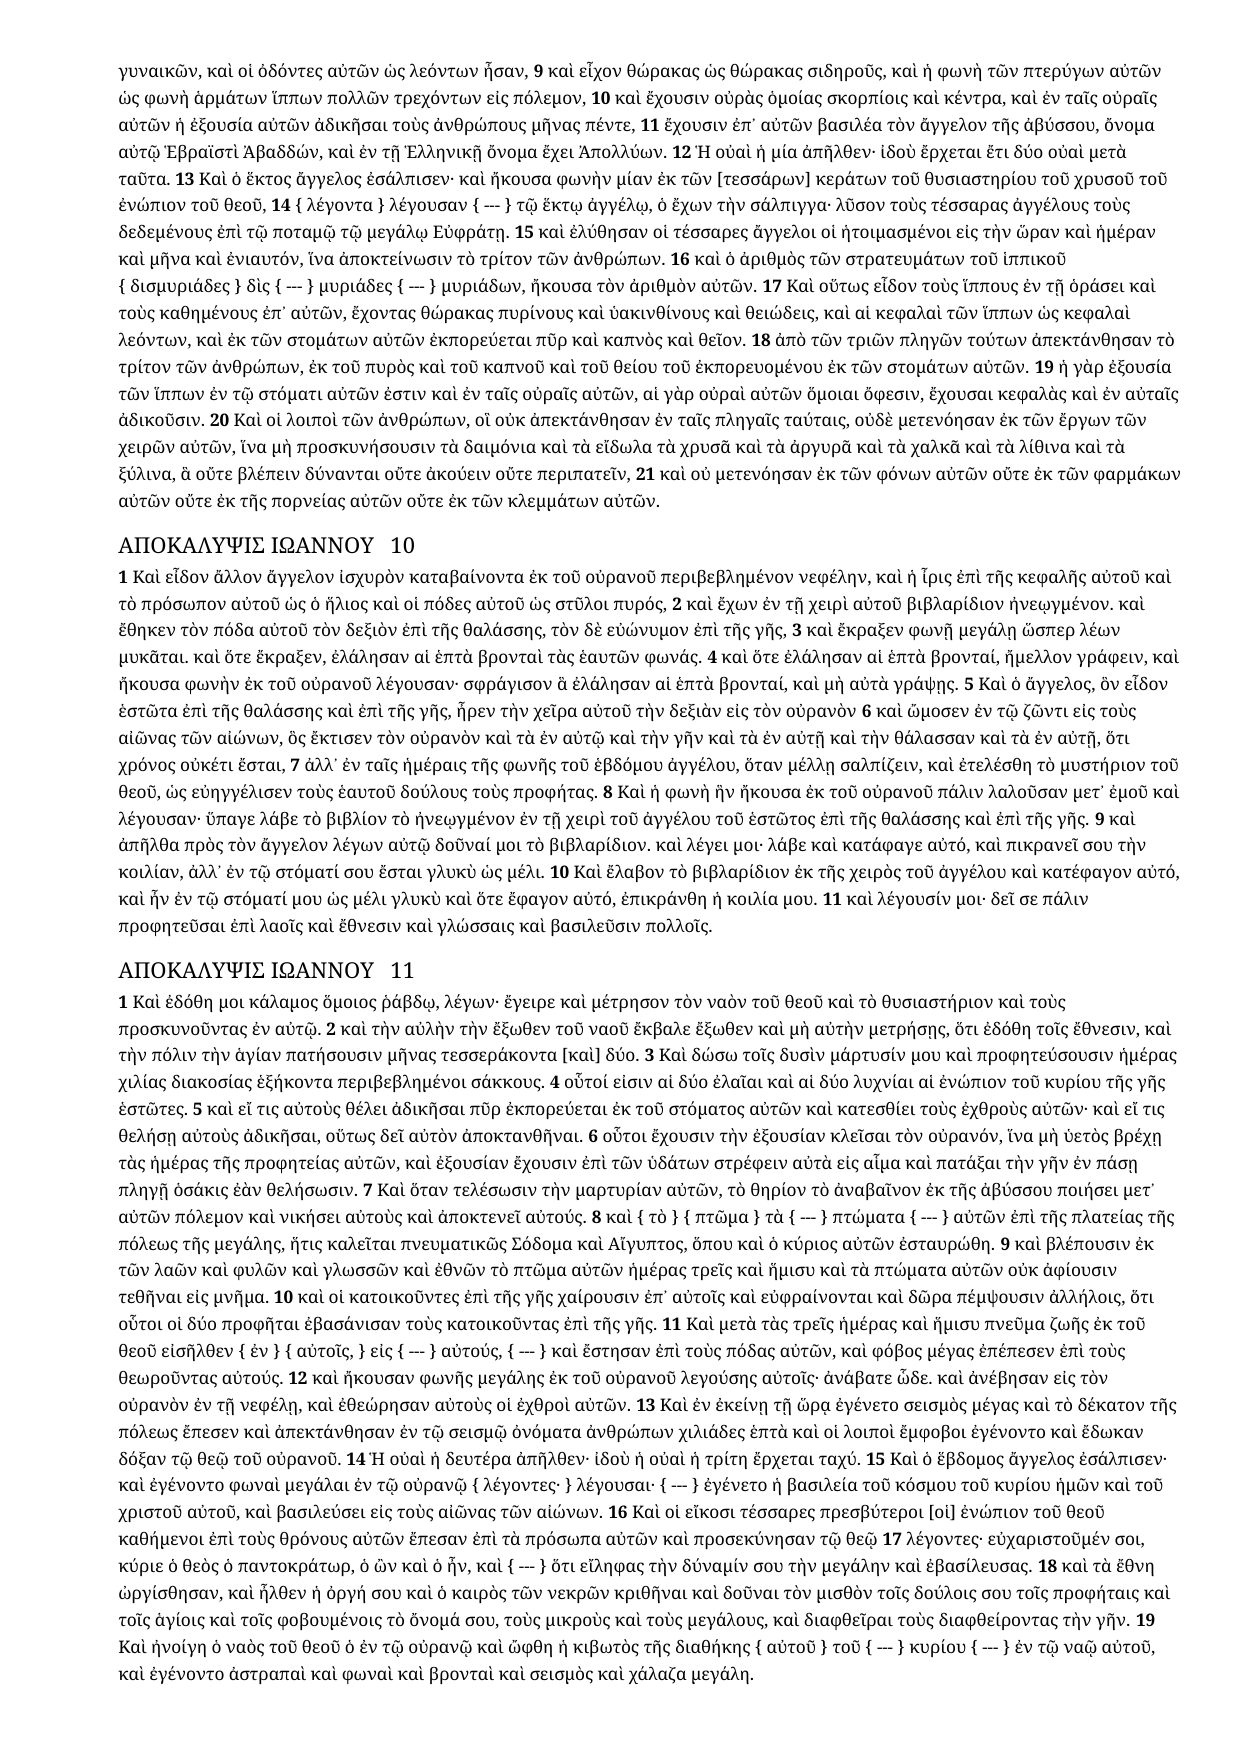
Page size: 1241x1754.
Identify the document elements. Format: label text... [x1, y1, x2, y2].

text ΑΠΟΚΑΛΥΨΙΣ ΙΩΑΝΝΟΥ 11 [118, 956, 1181, 985]
text 1 Καὶ ἐδόθη μοι κάλαμος ὅμοιος ῥάβδῳ, λέγων· ἔγειρε καὶ μέτρησον τὸν ναὸν τοῦ θεοῦ καὶ τὸ θυσιαστήριον καὶ τοὺς προσκυνοῦντας ἐν αὐτῷ. 2 καὶ τὴν αὐλὴν τὴν ἔξωθεν τοῦ ναοῦ ἔκβαλε ἔξωθεν καὶ μὴ αὐτὴν μετρήσῃς, ὅτι ἐδόθη τοῖς ἔθνεσιν, καὶ τὴν πόλιν τὴν ἁγίαν πατήσουσιν μῆνας τεσσεράκοντα [καὶ] δύο. 3 Καὶ δώσω τοῖς δυσὶν μάρτυσίν μου καὶ προφητεύσουσιν ἡμέρας χιλίας διακοσίας ἑξήκοντα περιβεβλημένοι σάκκους. 4 οὗτοί εἰσιν αἱ δύο ἐλαῖαι καὶ αἱ δύο λυχνίαι αἱ ἐνώπιον τοῦ κυρίου τῆς γῆς ἑστῶτες. 5 καὶ εἴ τις αὐτοὺς θέλει ἀδικῆσαι πῦρ ἐκπορεύεται ἐκ τοῦ στόματος αὐτῶν καὶ κατεσθίει τοὺς ἐχθροὺς αὐτῶν· καὶ εἴ τις θελήσῃ αὐτοὺς ἀδικῆσαι, οὕτως δεῖ αὐτὸν ἀποκτανθῆναι. 6 οὗτοι ἔχουσιν τὴν ἐξουσίαν κλεῖσαι τὸν οὐρανόν, ἵνα μὴ ὑετὸς βρέχῃ τὰς ἡμέρας τῆς προφητείας αὐτῶν, καὶ ἐξουσίαν ἔχουσιν ἐπὶ τῶν ὑδάτων στρέφειν αὐτὰ εἰς αἷμα καὶ πατάξαι τὴν γῆν ἐν πάσῃ πληγῇ ὁσάκις ἐὰν θελήσωσιν. 7 Καὶ ὅταν τελέσωσιν τὴν μαρτυρίαν αὐτῶν, τὸ θηρίον τὸ ἀναβαῖνον ἐκ τῆς ἀβύσσου ποιήσει μετ᾽ αὐτῶν πόλεμον καὶ νικήσει αὐτοὺς καὶ ἀποκτενεῖ αὐτούς. 8 καὶ { τὸ } { πτῶμα } τὰ { --- } πτώματα { --- } αὐτῶν ἐπὶ τῆς πλατείας τῆς πόλεως τῆς μεγάλης, ἥτις καλεῖται πνευματικῶς Σόδομα καὶ Αἴγυπτος, ὅπου καὶ ὁ κύριος αὐτῶν ἐσταυρώθη. 9 καὶ βλέπουσιν ἐκ τῶν λαῶν καὶ φυλῶν καὶ γλωσσῶν καὶ ἐθνῶν τὸ πτῶμα αὐτῶν ἡμέρας τρεῖς καὶ ἥμισυ καὶ τὰ πτώματα αὐτῶν οὐκ ἀφίουσιν τεθῆναι εἰς μνῆμα. 10 καὶ οἱ κατοικοῦντες ἐπὶ τῆς γῆς χαίρουσιν ἐπ᾽ αὐτοῖς καὶ εὐφραίνονται καὶ δῶρα πέμψουσιν ἀλλήλοις, ὅτι οὗτοι οἱ δύο προφῆται ἐβασάνισαν τοὺς κατοικοῦντας ἐπὶ τῆς γῆς. 11 Καὶ μετὰ τὰς τρεῖς ἡμέρας καὶ ἥμισυ πνεῦμα ζωῆς ἐκ τοῦ θεοῦ εἰσῆλθεν { ἐν } { αὐτοῖς, } εἰς { --- } αὐτούς, { --- } καὶ ἔστησαν ἐπὶ τοὺς πόδας αὐτῶν, καὶ φόβος μέγας ἐπέπεσεν ἐπὶ τοὺς θεωροῦντας αὐτούς. 12 καὶ ἤκουσαν φωνῆς μεγάλης ἐκ τοῦ οὐρανοῦ λεγούσης αὐτοῖς· ἀνάβατε ὧδε. καὶ ἀνέβησαν εἰς τὸν οὐρανὸν ἐν τῇ νεφέλῃ, καὶ ἐθεώρησαν αὐτοὺς οἱ ἐχθροὶ αὐτῶν. 13 Καὶ ἐν ἐκείνῃ τῇ ὥρᾳ ἐγένετο σεισμὸς μέγας καὶ τὸ δέκατον τῆς πόλεως ἔπεσεν καὶ ἀπεκτάνθησαν ἐν τῷ σεισμῷ ὀνόματα ἀνθρώπων χιλιάδες ἑπτὰ καὶ οἱ λοιποὶ ἔμφοβοι ἐγένοντο καὶ ἔδωκαν δόξαν τῷ θεῷ τοῦ οὐρανοῦ. 14 Ἡ οὐαὶ ἡ δευτέρα ἀπῆλθεν· ἰδοὺ ἡ οὐαὶ ἡ τρίτη ἔρχεται ταχύ. 15 Καὶ ὁ ἕβδομος ἄγγελος ἐσάλπισεν· καὶ ἐγένοντο φωναὶ μεγάλαι ἐν τῷ οὐρανῷ { λέγοντες· } λέγουσαι· { --- } ἐγένετο ἡ βασιλεία τοῦ κόσμου τοῦ κυρίου ἡμῶν καὶ τοῦ χριστοῦ αὐτοῦ, καὶ βασιλεύσει εἰς τοὺς αἰῶνας τῶν αἰώνων. 16 Καὶ οἱ εἴκοσι τέσσαρες πρεσβύτεροι [οἱ] ἐνώπιον τοῦ θεοῦ καθήμενοι ἐπὶ τοὺς θρόνους αὐτῶν ἔπεσαν ἐπὶ τὰ πρόσωπα αὐτῶν καὶ προσεκύνησαν τῷ θεῷ 17 λέγοντες· εὐχαριστοῦμέν σοι, κύριε ὁ θεὸς ὁ παντοκράτωρ, ὁ ὢν καὶ ὁ ἦν, καὶ { --- } ὅτι εἴληφας τὴν δύναμίν σου τὴν μεγάλην καὶ ἐβασίλευσας. 18 καὶ τὰ ἔθνη ὠργίσθησαν, καὶ ἦλθεν ἡ ὀργή σου καὶ ὁ καιρὸς τῶν νεκρῶν κριθῆναι καὶ δοῦναι τὸν μισθὸν τοῖς δούλοις σου τοῖς προφήταις καὶ τοῖς ἁγίοις καὶ τοῖς φοβουμένοις τὸ ὄνομά σου, τοὺς μικροὺς καὶ τοὺς μεγάλους, καὶ διαφθεῖραι τοὺς διαφθείροντας τὴν γῆν. 19 Καὶ ἠνοίγη ὁ ναὸς τοῦ θεοῦ ὁ ἐν τῷ οὐρανῷ καὶ ὤφθη ἡ κιβωτὸς τῆς διαθήκης { αὐτοῦ } τοῦ { --- } κυρίου { --- } ἐν τῷ ναῷ αὐτοῦ, καὶ ἐγένοντο ἀστραπαὶ καὶ φωναὶ καὶ βρονταὶ καὶ σεισμὸς καὶ χάλαζα μεγάλη. [118, 990, 1181, 1685]
text γυναικῶν, καὶ οἱ ὀδόντες αὐτῶν ὡς λεόντων ἦσαν, 9 καὶ εἶχον θώρακας ὡς θώρακας σιδηροῦς, καὶ ἡ φωνὴ τῶν πτερύγων αὐτῶν ὡς φωνὴ ἁρμάτων ἵππων πολλῶν τρεχόντων εἰς πόλεμον, 10 καὶ ἔχουσιν οὐρὰς ὁμοίας σκορπίοις καὶ κέντρα, καὶ ἐν ταῖς οὐραῖς αὐτῶν ἡ ἐξουσία αὐτῶν ἀδικῆσαι τοὺς ἀνθρώπους μῆνας πέντε, 11 ἔχουσιν ἐπ᾽ αὐτῶν βασιλέα τὸν ἄγγελον τῆς ἀβύσσου, ὄνομα αὐτῷ Ἑβραϊστὶ Ἀβαδδών, καὶ ἐν τῇ Ἑλληνικῇ ὄνομα ἔχει Ἀπολλύων. 12 Ἡ οὐαὶ ἡ μία ἀπῆλθεν· ἰδοὺ ἔρχεται ἔτι δύο οὐαὶ μετὰ ταῦτα. 13 Καὶ ὁ ἕκτος ἄγγελος ἐσάλπισεν· καὶ ἤκουσα φωνὴν μίαν ἐκ τῶν [τεσσάρων] κεράτων τοῦ θυσιαστηρίου τοῦ χρυσοῦ τοῦ ἐνώπιον τοῦ θεοῦ, 14 { λέγοντα } λέγουσαν { --- } τῷ ἕκτῳ ἀγγέλῳ, ὁ ἔχων τὴν σάλπιγγα· λῦσον τοὺς τέσσαρας ἀγγέλους τοὺς δεδεμένους ἐπὶ τῷ ποταμῷ τῷ μεγάλῳ Εὐφράτῃ. 15 καὶ ἐλύθησαν οἱ τέσσαρες ἄγγελοι οἱ ἡτοιμασμένοι εἰς τὴν ὥραν καὶ ἡμέραν καὶ μῆνα καὶ ἐνιαυτόν, ἵνα ἀποκτείνωσιν τὸ τρίτον τῶν ἀνθρώπων. 16 καὶ ὁ ἀριθμὸς τῶν στρατευμάτων τοῦ ἱππικοῦ { δισμυριάδες } δὶς { --- } μυριάδες { --- } μυριάδων, ἤκουσα τὸν ἀριθμὸν αὐτῶν. 17 Καὶ οὕτως εἶδον τοὺς ἵππους ἐν τῇ ὁράσει καὶ τοὺς καθημένους ἐπ᾽ αὐτῶν, ἔχοντας θώρακας πυρίνους καὶ ὑακινθίνους καὶ θειώδεις, καὶ αἱ κεφαλαὶ τῶν ἵππων ὡς κεφαλαὶ λεόντων, καὶ ἐκ τῶν στομάτων αὐτῶν ἐκπορεύεται πῦρ καὶ καπνὸς καὶ θεῖον. 18 ἀπὸ τῶν τριῶν πληγῶν τούτων ἀπεκτάνθησαν τὸ τρίτον τῶν ἀνθρώπων, ἐκ τοῦ πυρὸς καὶ τοῦ καπνοῦ καὶ τοῦ θείου τοῦ ἐκπορευομένου ἐκ τῶν στομάτων αὐτῶν. 19 ἡ γὰρ ἐξουσία τῶν ἵππων ἐν τῷ στόματι αὐτῶν ἐστιν καὶ ἐν ταῖς οὐραῖς αὐτῶν, αἱ γὰρ οὐραὶ αὐτῶν ὅμοιαι ὄφεσιν, ἔχουσαι κεφαλὰς καὶ ἐν αὐταῖς ἀδικοῦσιν. 20 Καὶ οἱ λοιποὶ τῶν ἀνθρώπων, οἳ οὐκ ἀπεκτάνθησαν ἐν ταῖς πληγαῖς ταύταις, οὐδὲ μετενόησαν ἐκ τῶν ἔργων τῶν χειρῶν αὐτῶν, ἵνα μὴ προσκυνήσουσιν τὰ δαιμόνια καὶ τὰ εἴδωλα τὰ χρυσᾶ καὶ τὰ ἀργυρᾶ καὶ τὰ χαλκᾶ καὶ τὰ λίθινα καὶ τὰ ξύλινα, ἃ οὔτε βλέπειν δύνανται οὔτε ἀκούειν οὔτε περιπατεῖν, 21 καὶ οὐ μετενόησαν ἐκ τῶν φόνων αὐτῶν οὔτε ἐκ τῶν φαρμάκων αὐτῶν οὔτε ἐκ τῆς πορνείας αὐτῶν οὔτε ἐκ τῶν κλεμμάτων αὐτῶν. [118, 59, 1181, 512]
text ΑΠΟΚΑΛΥΨΙΣ ΙΩΑΝΝΟΥ 10 [118, 531, 1181, 560]
text 1 Καὶ εἶδον ἄλλον ἄγγελον ἰσχυρὸν καταβαίνοντα ἐκ τοῦ οὐρανοῦ περιβεβλημένον νεφέλην, καὶ ἡ ἶρις ἐπὶ τῆς κεφαλῆς αὐτοῦ καὶ τὸ πρόσωπον αὐτοῦ ὡς ὁ ἥλιος καὶ οἱ πόδες αὐτοῦ ὡς στῦλοι πυρός, 2 καὶ ἔχων ἐν τῇ χειρὶ αὐτοῦ βιβλαρίδιον ἠνεῳγμένον. καὶ ἔθηκεν τὸν πόδα αὐτοῦ τὸν δεξιὸν ἐπὶ τῆς θαλάσσης, τὸν δὲ εὐώνυμον ἐπὶ τῆς γῆς, 3 καὶ ἔκραξεν φωνῇ μεγάλῃ ὥσπερ λέων μυκᾶται. καὶ ὅτε ἔκραξεν, ἐλάλησαν αἱ ἑπτὰ βρονταὶ τὰς ἑαυτῶν φωνάς. 4 καὶ ὅτε ἐλάλησαν αἱ ἑπτὰ βρονταί, ἤμελλον γράφειν, καὶ ἤκουσα φωνὴν ἐκ τοῦ οὐρανοῦ λέγουσαν· σφράγισον ἃ ἐλάλησαν αἱ ἑπτὰ βρονταί, καὶ μὴ αὐτὰ γράψῃς. 5 Καὶ ὁ ἄγγελος, ὃν εἶδον ἑστῶτα ἐπὶ τῆς θαλάσσης καὶ ἐπὶ τῆς γῆς, ἦρεν τὴν χεῖρα αὐτοῦ τὴν δεξιὰν εἰς τὸν οὐρανὸν 6 καὶ ὤμοσεν ἐν τῷ ζῶντι εἰς τοὺς αἰῶνας τῶν αἰώνων, ὃς ἔκτισεν τὸν οὐρανὸν καὶ τὰ ἐν αὐτῷ καὶ τὴν γῆν καὶ τὰ ἐν αὐτῇ καὶ τὴν θάλασσαν καὶ τὰ ἐν αὐτῇ, ὅτι χρόνος οὐκέτι ἔσται, 7 ἀλλ᾽ ἐν ταῖς ἡμέραις τῆς φωνῆς τοῦ ἑβδόμου ἀγγέλου, ὅταν μέλλῃ σαλπίζειν, καὶ ἐτελέσθη τὸ μυστήριον τοῦ θεοῦ, ὡς εὐηγγέλισεν τοὺς ἑαυτοῦ δούλους τοὺς προφήτας. 8 Καὶ ἡ φωνὴ ἣν ἤκουσα ἐκ τοῦ οὐρανοῦ πάλιν λαλοῦσαν μετ᾽ ἐμοῦ καὶ λέγουσαν· ὕπαγε λάβε τὸ βιβλίον τὸ ἠνεῳγμένον ἐν τῇ χειρὶ τοῦ ἀγγέλου τοῦ ἑστῶτος ἐπὶ τῆς θαλάσσης καὶ ἐπὶ τῆς γῆς. 9 καὶ ἀπῆλθα πρὸς τὸν ἄγγελον λέγων αὐτῷ δοῦναί μοι τὸ βιβλαρίδιον. καὶ λέγει μοι· λάβε καὶ κατάφαγε αὐτό, καὶ πικρανεῖ σου τὴν κοιλίαν, ἀλλ᾽ ἐν τῷ στόματί σου ἔσται γλυκὺ ὡς μέλι. 10 Καὶ ἔλαβον τὸ βιβλαρίδιον ἐκ τῆς χειρὸς τοῦ ἀγγέλου καὶ κατέφαγον αὐτό, καὶ ἦν ἐν τῷ στόματί μου ὡς μέλι γλυκὺ καὶ ὅτε ἔφαγον αὐτό, ἐπικράνθη ἡ κοιλία μου. 11 καὶ λέγουσίν μοι· δεῖ σε πάλιν προφητεῦσαι ἐπὶ λαοῖς καὶ ἔθνεσιν καὶ γλώσσαις καὶ βασιλεῦσιν πολλοῖς. [118, 565, 1181, 937]
